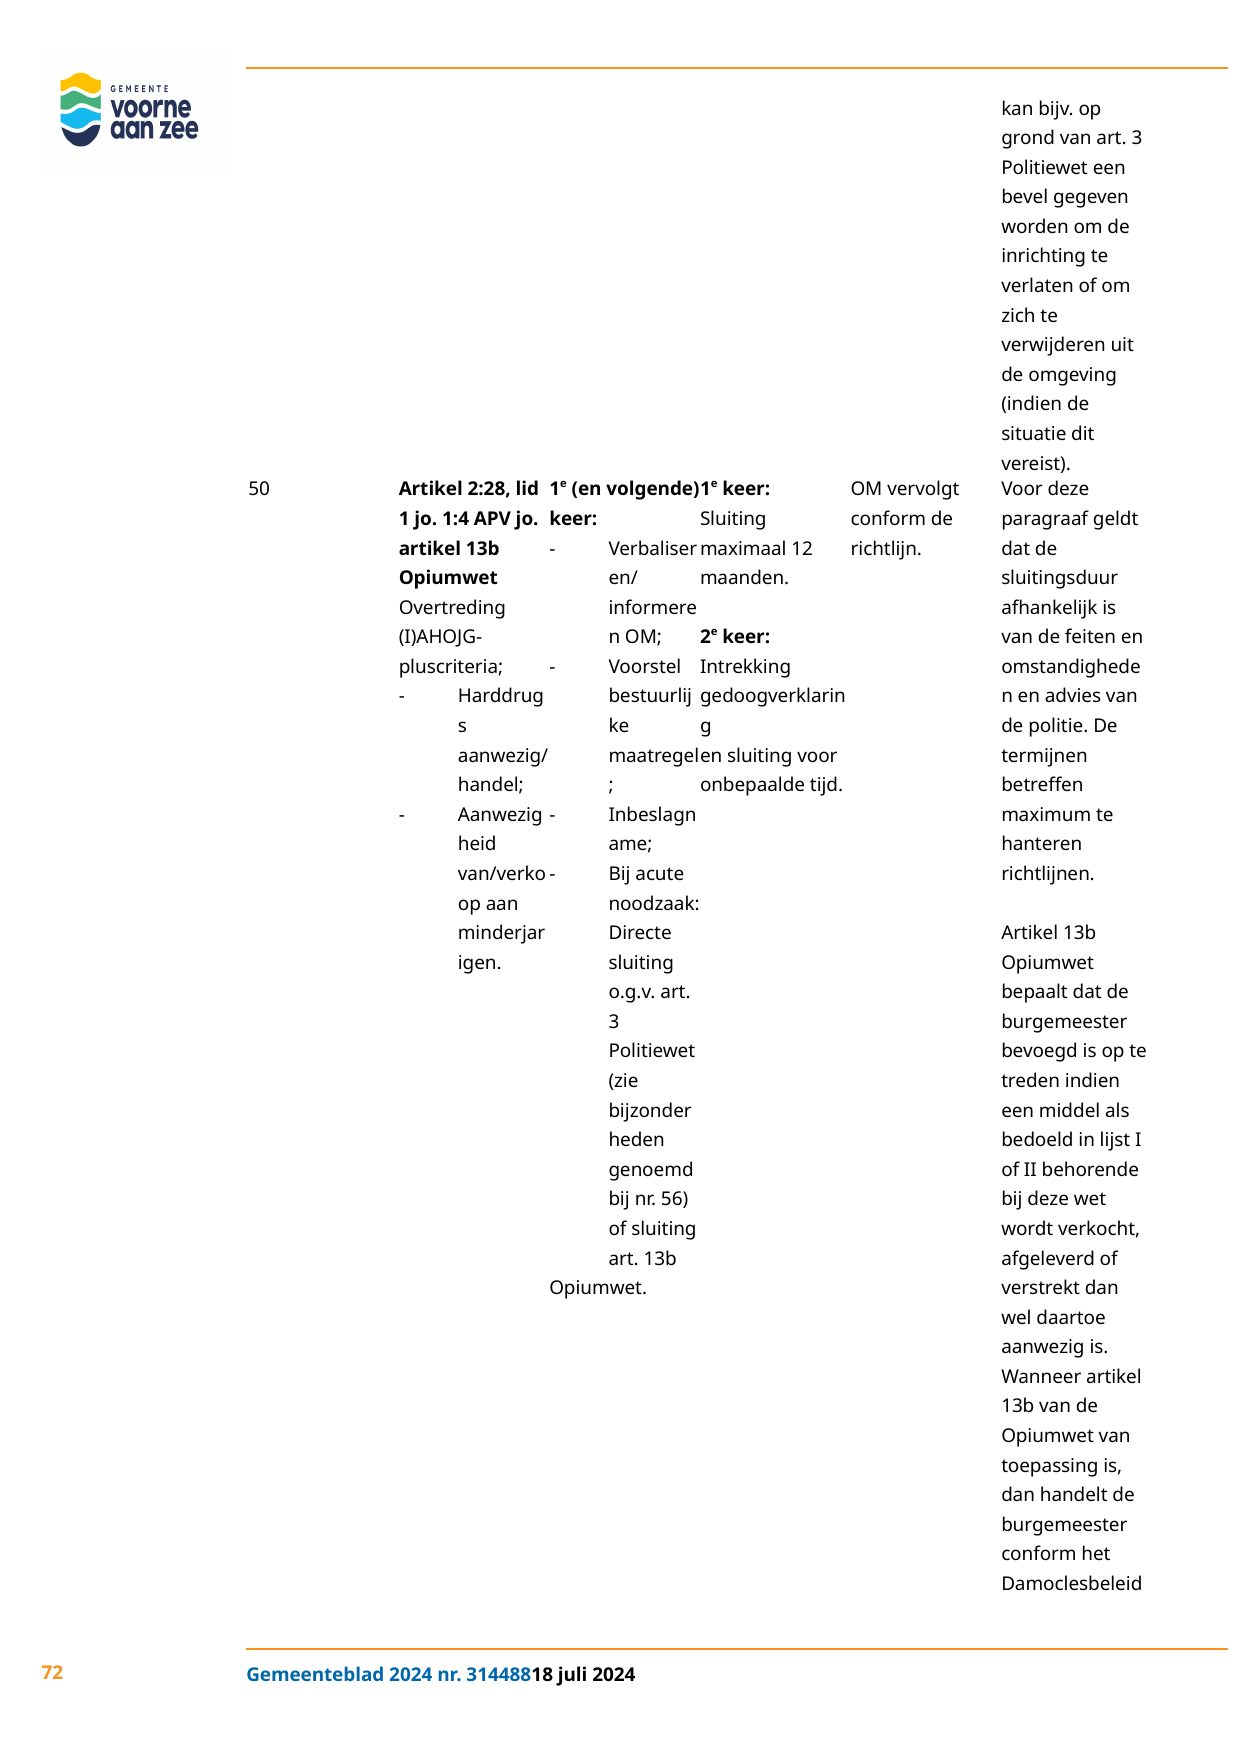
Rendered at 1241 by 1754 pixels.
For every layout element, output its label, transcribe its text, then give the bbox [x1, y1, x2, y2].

table_cell [248, 95, 398, 476]
table_cell [700, 95, 850, 476]
table_cell 1e keer: Sluiting maximaal 12 maanden. 2e keer: Intrekking gedoogverklaring en sluiting voor onbepaalde tijd. [700, 476, 850, 1596]
table_cell Voor deze paragraaf geldt dat de sluitingsduur afhankelijk is van de feiten en omstandigheden en advies van de politie. De termijnen betreffen maximum te hanteren richtlijnen. Artikel 13b Opiumwet bepaalt dat de burgemeester bevoegd is op te treden indien een middel als bedoeld in lijst I of II behorende bij deze wet wordt verkocht, afgeleverd of verstrekt dan wel daartoe aanwezig is. Wanneer artikel 13b van de Opiumwet van toepassing is, dan handelt de burgemeester conform het Damoclesbeleid [1001, 476, 1152, 1596]
table_cell [850, 95, 1001, 476]
picture [41, 47, 231, 172]
table_cell OM vervolgt conform de richtlijn. [850, 476, 1001, 1596]
table_cell 1e (en volgende) keer: Verbaliseren/informeren OM; Voorstel bestuurlijke maatregel; Inbeslagname; Bij acute noodzaak: Directe sluiting o.g.v. art. 3 Politiewet (zie bijzonderheden genoemd bij nr. 56) of sluiting art. 13b Opiumwet. [549, 476, 700, 1596]
table_cell kan bijv. op grond van art. 3 Politiewet een bevel gegeven worden om de inrichting te verlaten of om zich te verwijderen uit de omgeving (indien de situatie dit vereist). [1001, 95, 1152, 476]
table_cell 50 [248, 476, 398, 1596]
table_cell [399, 95, 549, 476]
table_cell [549, 95, 700, 476]
table_cell Artikel 2:28, lid 1 jo. 1:4 APV jo. artikel 13b Opiumwet Overtreding (I)AHOJG-pluscriteria; Harddrugs aanwezig/handel; Aanwezigheid van/verkoop aan minderjarigen. [399, 476, 549, 1596]
